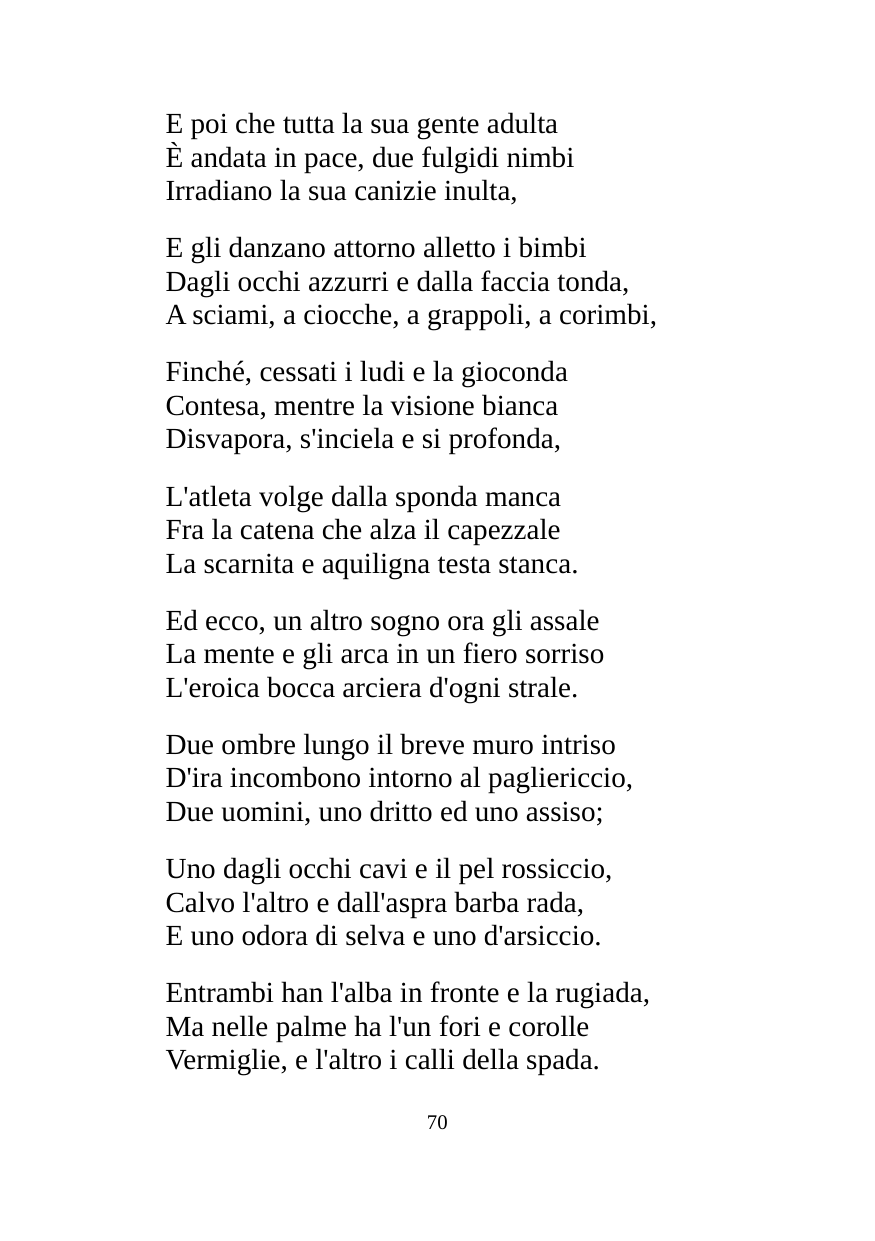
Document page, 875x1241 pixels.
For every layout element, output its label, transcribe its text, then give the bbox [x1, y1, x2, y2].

text Ed ecco, un altro sogno ora gli assale La mente e gli arca in un fiero sorriso L'eroica bocca arciera d'ogni strale. [165, 603, 768, 703]
text Entrambi han l'alba in fronte e la rugiada, Ma nelle palme ha l'un fori e corolle Vermiglie, e l'altro i calli della spada. [165, 975, 768, 1076]
text Finché, cessati i ludi e la gioconda Contesa, mentre la visione bianca Disvapora, s'inciela e si profonda, [165, 354, 768, 455]
text E poi che tutta la sua gente adulta È andata in pace, due fulgidi nimbi Irradiano la sua canizie inulta, [165, 106, 768, 207]
text L'atleta volge dalla sponda manca Fra la catena che alza il capezzale La scarnita e aquiligna testa stanca. [165, 479, 768, 579]
text E gli danzano attorno alletto i bimbi Dagli occhi azzurri e dalla faccia tonda, A sciami, a ciocche, a grappoli, a corimbi, [165, 230, 768, 331]
text Uno dagli occhi cavi e il pel rossiccio, Calvo l'altro e dall'aspra barba rada, E uno odora di selva e uno d'arsiccio. [165, 851, 768, 952]
text Due ombre lungo il breve muro intriso D'ira incombono intorno al pagliericcio, Due uomini, uno dritto ed uno assiso; [165, 727, 768, 828]
